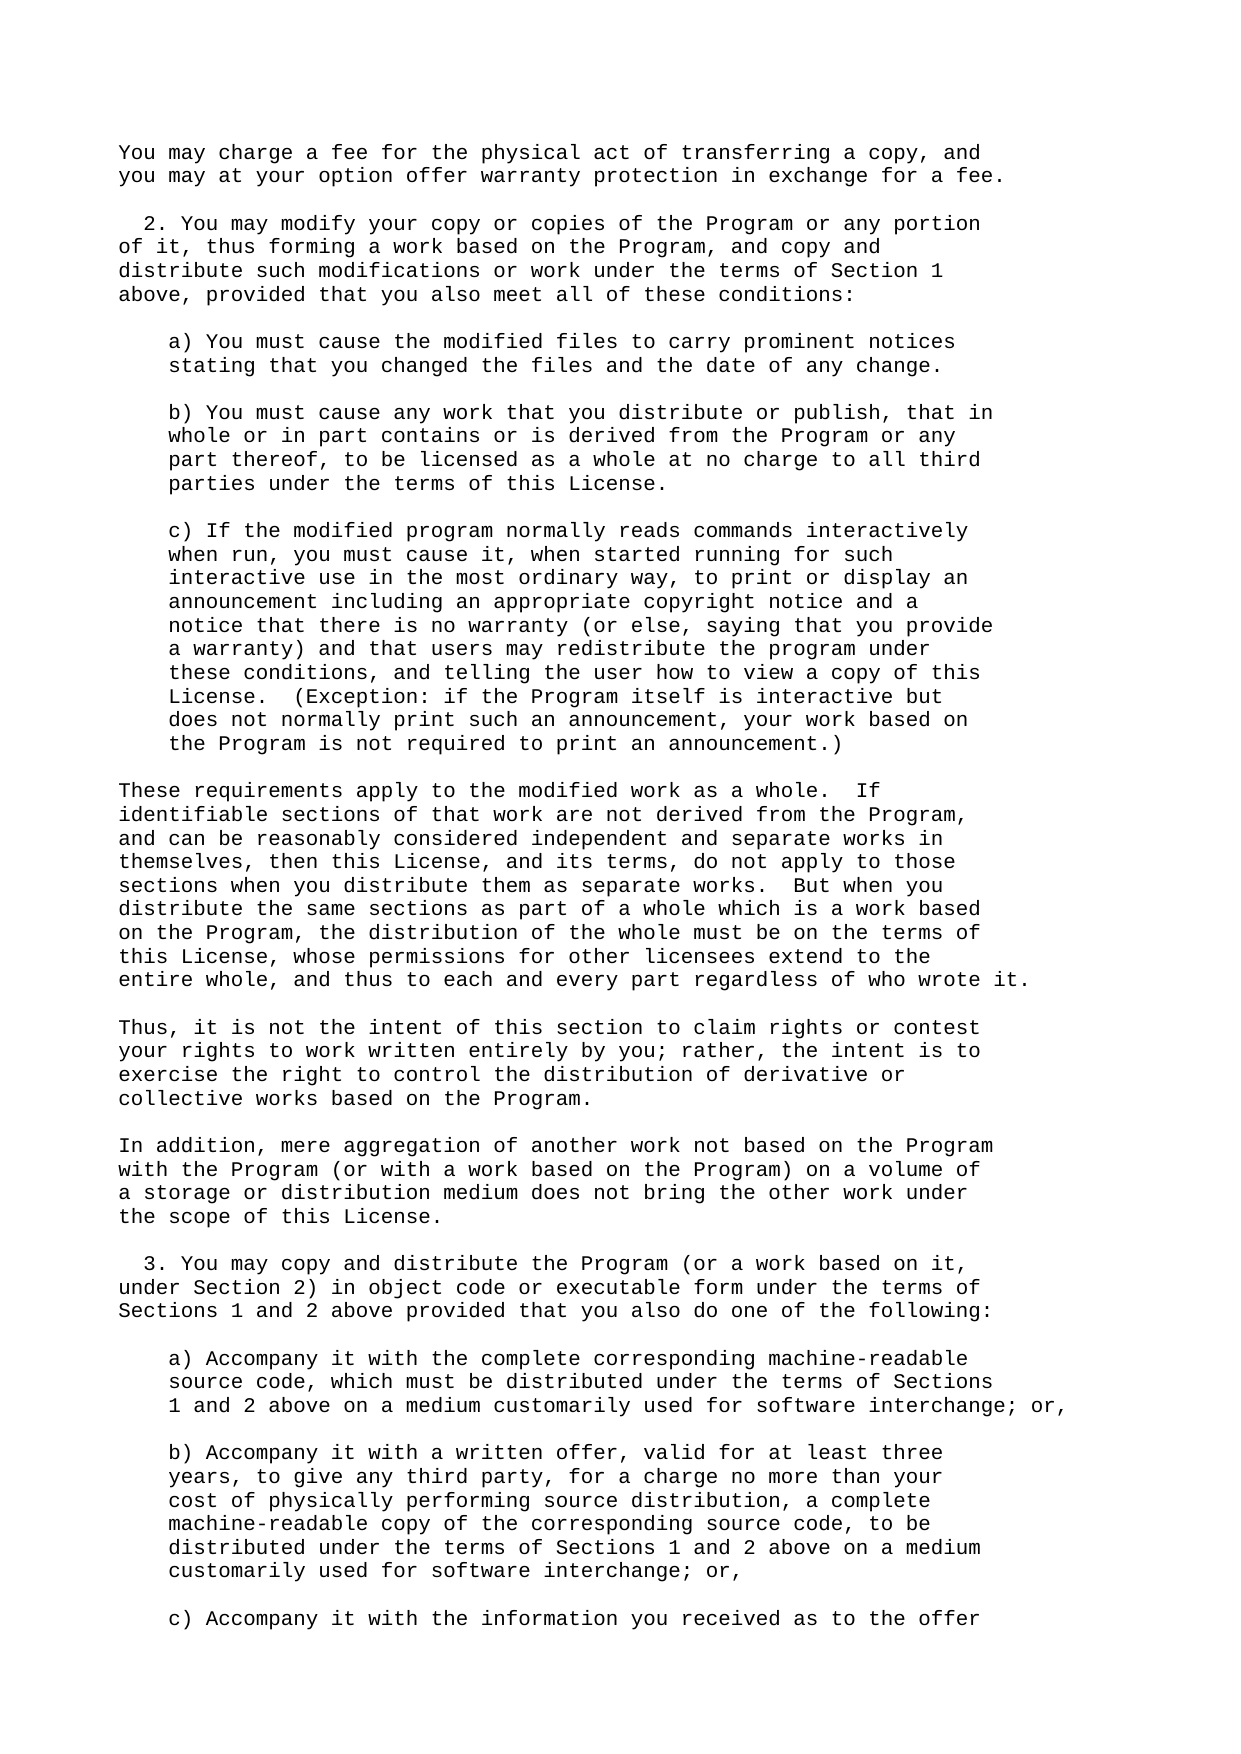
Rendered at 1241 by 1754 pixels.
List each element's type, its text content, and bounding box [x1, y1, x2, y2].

text this License, whose permissions for other licensees extend to the [118, 946, 1122, 969]
text distribute such modifications or work under the terms of Section 1 [118, 260, 1122, 284]
text customarily used for software interchange; or, [118, 1561, 1122, 1584]
text part thereof, to be licensed as a whole at no charge to all third [118, 449, 1122, 473]
text notice that there is no warranty (or else, saying that you provide [118, 615, 1122, 638]
text 2. You may modify your copy or copies of the Program or any portion [118, 213, 1122, 236]
text the Program is not required to print an announcement.) [118, 733, 1122, 757]
text does not normally print such an announcement, your work based on [118, 709, 1122, 733]
text announcement including an appropriate copyright notice and a [118, 591, 1122, 615]
text sections when you distribute them as separate works. But when you [118, 875, 1122, 898]
text source code, which must be distributed under the terms of Sections [118, 1371, 1122, 1395]
text these conditions, and telling the user how to view a copy of this [118, 662, 1122, 686]
text parties under the terms of this License. [118, 473, 1122, 496]
text years, to give any third party, for a charge no more than your [118, 1466, 1122, 1489]
text whole or in part contains or is derived from the Program or any [118, 426, 1122, 449]
text stating that you changed the files and the date of any change. [118, 354, 1122, 378]
text You may charge a fee for the physical act of transferring a copy, and [118, 142, 1122, 165]
text b) You must cause any work that you distribute or publish, that in [118, 402, 1122, 426]
text a) You must cause the modified files to carry prominent notices [118, 331, 1122, 354]
text collective works based on the Program. [118, 1088, 1122, 1111]
text and can be reasonably considered independent and separate works in [118, 827, 1122, 851]
text entire whole, and thus to each and every part regardless of who wrote it. [118, 969, 1122, 993]
text License. (Exception: if the Program itself is interactive but [118, 686, 1122, 709]
text of it, thus forming a work based on the Program, and copy and [118, 236, 1122, 260]
text cost of physically performing source distribution, a complete [118, 1489, 1122, 1513]
text above, provided that you also meet all of these conditions: [118, 284, 1122, 307]
text In addition, mere aggregation of another work not based on the Program [118, 1135, 1122, 1158]
text exercise the right to control the distribution of derivative or [118, 1064, 1122, 1088]
text your rights to work written entirely by you; rather, the intent is to [118, 1040, 1122, 1064]
text when run, you must cause it, when started running for such [118, 544, 1122, 567]
text 3. You may copy and distribute the Program (or a work based on it, [118, 1253, 1122, 1277]
text These requirements apply to the modified work as a whole. If [118, 780, 1122, 804]
text you may at your option offer warranty protection in exchange for a fee. [118, 165, 1122, 189]
text distributed under the terms of Sections 1 and 2 above on a medium [118, 1537, 1122, 1561]
text c) Accompany it with the information you received as to the offer [118, 1608, 1122, 1631]
text machine-readable copy of the corresponding source code, to be [118, 1513, 1122, 1537]
text Sections 1 and 2 above provided that you also do one of the following: [118, 1300, 1122, 1324]
text themselves, then this License, and its terms, do not apply to those [118, 851, 1122, 875]
text a) Accompany it with the complete corresponding machine-readable [118, 1348, 1122, 1371]
text c) If the modified program normally reads commands interactively [118, 520, 1122, 544]
text b) Accompany it with a written offer, valid for at least three [118, 1442, 1122, 1466]
text a storage or distribution medium does not bring the other work under [118, 1182, 1122, 1206]
text the scope of this License. [118, 1206, 1122, 1229]
text Thus, it is not the intent of this section to claim rights or contest [118, 1017, 1122, 1040]
text a warranty) and that users may redistribute the program under [118, 638, 1122, 662]
text 1 and 2 above on a medium customarily used for software interchange; or, [118, 1395, 1122, 1419]
text with the Program (or with a work based on the Program) on a volume of [118, 1158, 1122, 1182]
text on the Program, the distribution of the whole must be on the terms of [118, 922, 1122, 946]
text distribute the same sections as part of a whole which is a work based [118, 898, 1122, 922]
text identifiable sections of that work are not derived from the Program, [118, 804, 1122, 827]
text interactive use in the most ordinary way, to print or display an [118, 567, 1122, 591]
text under Section 2) in object code or executable form under the terms of [118, 1277, 1122, 1300]
